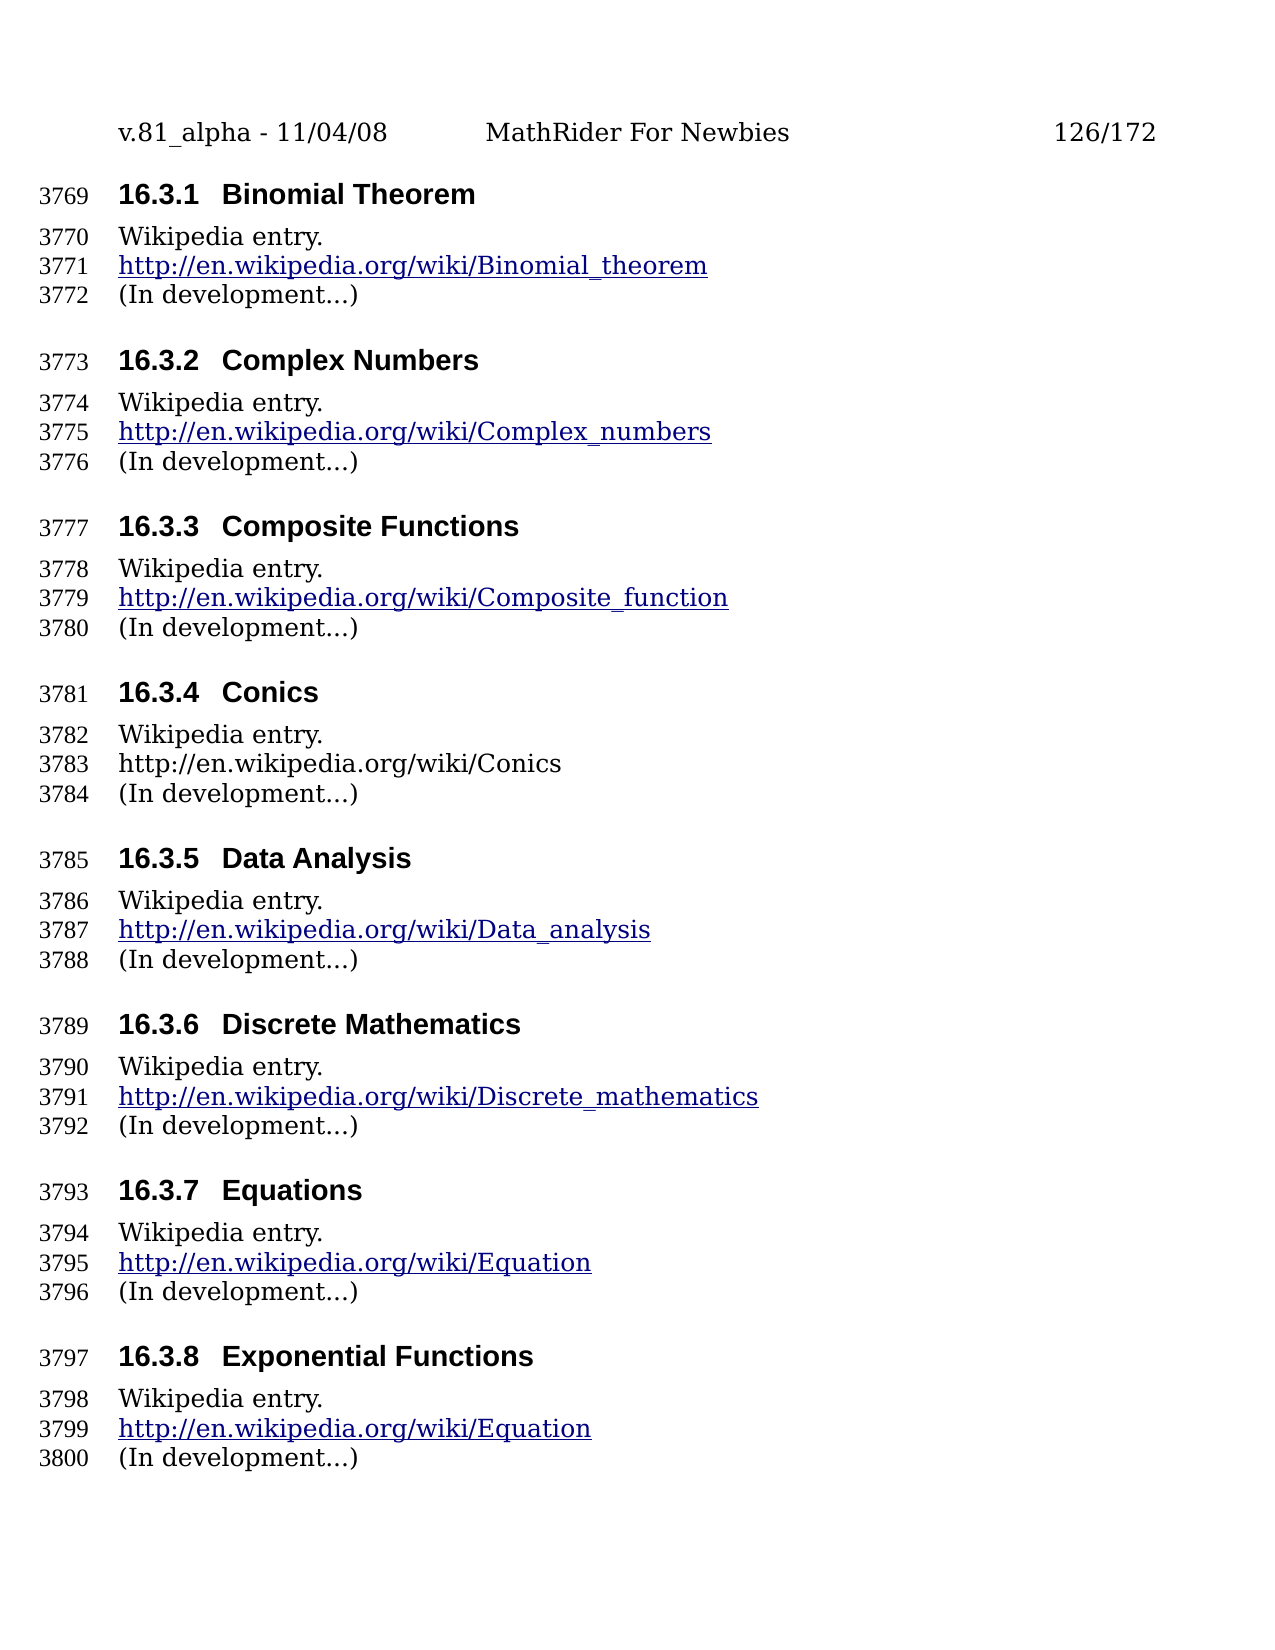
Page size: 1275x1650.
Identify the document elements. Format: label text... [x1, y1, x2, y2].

text (In development...) [118, 1277, 1157, 1306]
text http://en.wikipedia.org/wiki/Complex_numbers [118, 417, 1157, 447]
text (In development...) [118, 1111, 1157, 1140]
text Wikipedia entry. [118, 388, 1157, 417]
text Wikipedia entry. [118, 886, 1157, 916]
text (In development...) [118, 447, 1157, 476]
text http://en.wikipedia.org/wiki/Equation [118, 1248, 1157, 1277]
subtitle Binomial Theorem [118, 177, 1157, 210]
text http://en.wikipedia.org/wiki/Equation [118, 1414, 1157, 1443]
text (In development...) [118, 945, 1157, 974]
text Wikipedia entry. [118, 1218, 1157, 1248]
subtitle Composite Functions [118, 509, 1157, 542]
subtitle Exponential Functions [118, 1339, 1157, 1373]
text Wikipedia entry. [118, 222, 1157, 251]
text http://en.wikipedia.org/wiki/Binomial_theorem [118, 251, 1157, 281]
text Wikipedia entry. [118, 1052, 1157, 1082]
text (In development...) [118, 281, 1157, 310]
text http://en.wikipedia.org/wiki/Composite_function [118, 583, 1157, 613]
subtitle Conics [118, 675, 1157, 708]
subtitle Equations [118, 1173, 1157, 1207]
text (In development...) [118, 1443, 1157, 1472]
subtitle Complex Numbers [118, 343, 1157, 376]
text http://en.wikipedia.org/wiki/Data_analysis [118, 916, 1157, 945]
text Wikipedia entry. [118, 720, 1157, 749]
text Wikipedia entry. [118, 1384, 1157, 1414]
text (In development...) [118, 613, 1157, 642]
subtitle Discrete Mathematics [118, 1007, 1157, 1041]
subtitle Data Analysis [118, 841, 1157, 874]
text http://en.wikipedia.org/wiki/Conics [118, 749, 1157, 779]
text (In development...) [118, 779, 1157, 808]
text Wikipedia entry. [118, 554, 1157, 583]
text http://en.wikipedia.org/wiki/Discrete_mathematics [118, 1082, 1157, 1111]
